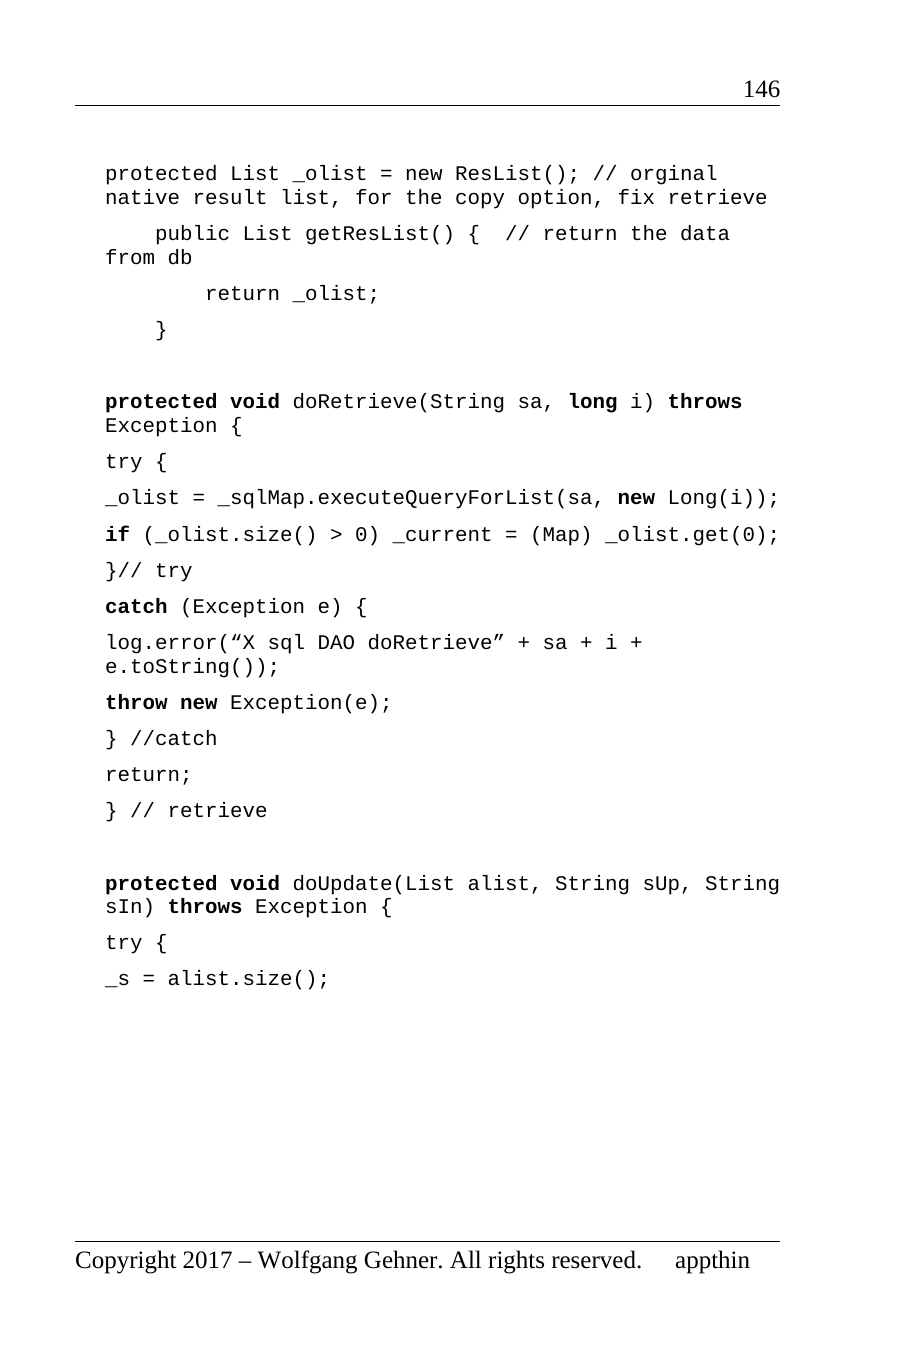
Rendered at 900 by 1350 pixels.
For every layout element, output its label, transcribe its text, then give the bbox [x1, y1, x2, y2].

text try { [105, 451, 780, 475]
text } //catch [105, 728, 780, 752]
text return; [105, 764, 780, 788]
text try { [105, 932, 780, 956]
text throw new Exception(e); [105, 692, 780, 715]
text } // retrieve [105, 800, 780, 824]
text protected void doUpdate(List alist, String sUp, String sIn) throws Exception { [105, 872, 780, 920]
text public List getResList() { // return the data from db [105, 223, 780, 271]
text log.error(“X sql DAO doRetrieve” + sa + i + e.toString()); [105, 632, 780, 679]
text protected List _olist = new ResList(); // orginal native result list, for the copy option, fix retrieve [105, 163, 780, 211]
text protected void doRetrieve(String sa, long i) throws Exception { [105, 391, 780, 439]
text }// try [105, 560, 780, 583]
text return _olist; [105, 283, 780, 307]
text catch (Exception e) { [105, 596, 780, 619]
text _s = alist.size(); [105, 968, 780, 992]
text } [105, 319, 780, 343]
text _olist = _sqlMap.executeQueryForList(sa, new Long(i)); [105, 487, 780, 511]
text if (_olist.size() > 0) _current = (Map) _olist.get(0); [105, 523, 780, 547]
